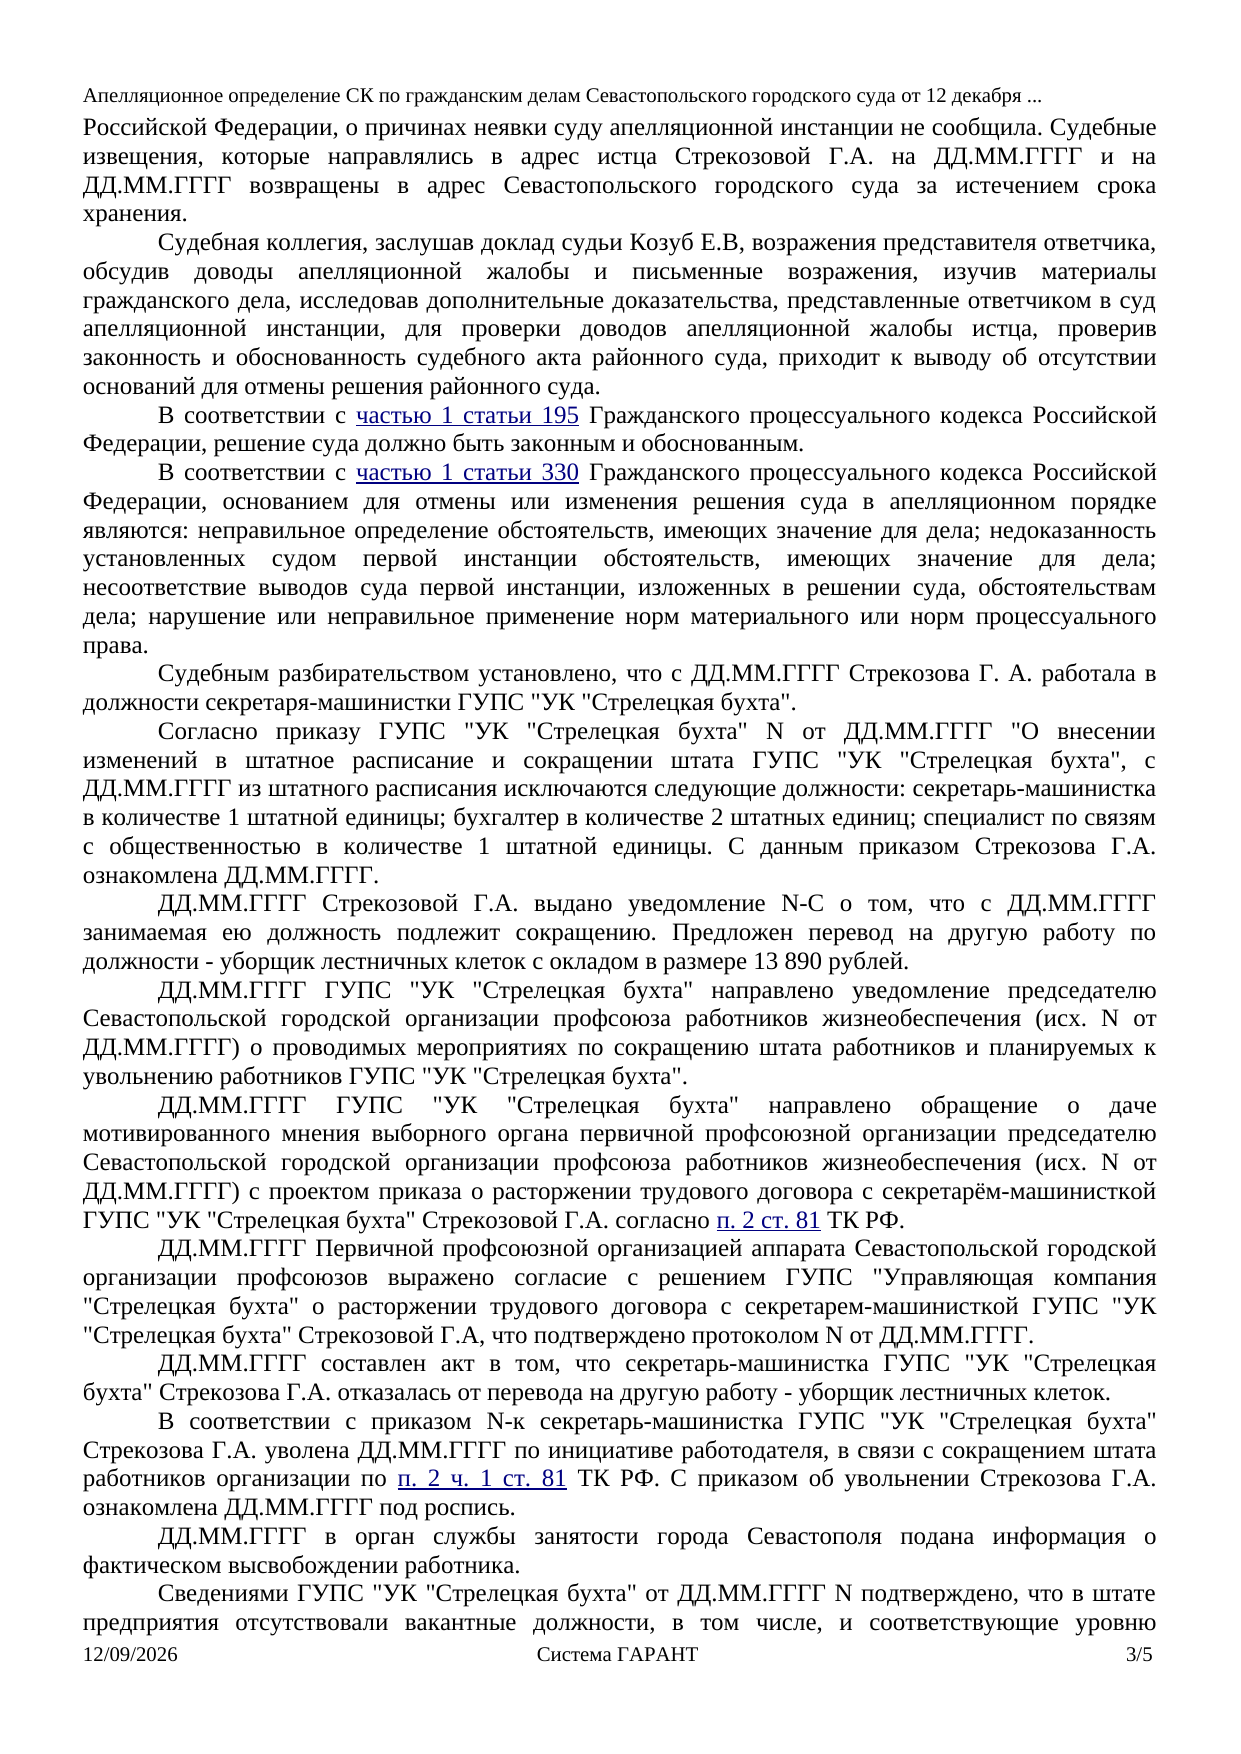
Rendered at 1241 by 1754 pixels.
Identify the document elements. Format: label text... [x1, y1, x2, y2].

text ДД.ММ.ГГГГ ГУПС "УК "Стрелецкая бухта" направлено уведомление председателю Севастопольской городской организации профсоюза работников жизнеобеспечения (исх. N от ДД.ММ.ГГГГ) о проводимых мероприятиях по сокращению штата работников и планируемых к увольнению работников ГУПС "УК "Стрелецкая бухта". [83, 975, 1157, 1090]
text Согласно приказу ГУПС "УК "Стрелецкая бухта" N от ДД.ММ.ГГГГ "О внесении изменений в штатное расписание и сокращении штата ГУПС "УК "Стрелецкая бухта", с ДД.ММ.ГГГГ из штатного расписания исключаются следующие должности: секретарь-машинистка в количестве 1 штатной единицы; бухгалтер в количестве 2 штатных единиц; специалист по связям с общественностью в количестве 1 штатной единицы. С данным приказом Стрекозова Г.А. ознакомлена ДД.ММ.ГГГГ. [83, 716, 1157, 888]
text Судебным разбирательством установлено, что с ДД.ММ.ГГГГ Стрекозова Г. А. работала в должности секретаря-машинистки ГУПС "УК "Стрелецкая бухта". [83, 658, 1157, 716]
text ДД.ММ.ГГГГ Первичной профсоюзной организацией аппарата Севастопольской городской организации профсоюзов выражено согласие с решением ГУПС "Управляющая компания "Стрелецкая бухта" о расторжении трудового договора с секретарем-машинисткой ГУПС "УК "Стрелецкая бухта" Стрекозовой Г.А, что подтверждено протоколом N от ДД.ММ.ГГГГ. [83, 1233, 1157, 1348]
text ДД.ММ.ГГГГ в орган службы занятости города Севастополя подана информация о фактическом высвобождении работника. [83, 1521, 1157, 1578]
text В соответствии с частью 1 статьи 195 Гражданского процессуального кодекса Российской Федерации, решение суда должно быть законным и обоснованным. [83, 400, 1157, 457]
text В соответствии с частью 1 статьи 330 Гражданского процессуального кодекса Российской Федерации, основанием для отмены или изменения решения суда в апелляционном порядке являются: неправильное определение обстоятельств, имеющих значение для дела; недоказанность установленных судом первой инстанции обстоятельств, имеющих значение для дела; несоответствие выводов суда первой инстанции, изложенных в решении суда, обстоятельствам дела; нарушение или неправильное применение норм материального или норм процессуального права. [83, 457, 1157, 658]
text Сведениями ГУПС "УК "Стрелецкая бухта" от ДД.ММ.ГГГГ N подтверждено, что в штате предприятия отсутствовали вакантные должности, в том числе, и соответствующие уровню [83, 1578, 1157, 1636]
text В соответствии с приказом N-к секретарь-машинистка ГУПС "УК "Стрелецкая бухта" Стрекозова Г.А. уволена ДД.ММ.ГГГГ по инициативе работодателя, в связи с сокращением штата работников организации по п. 2 ч. 1 ст. 81 ТК РФ. С приказом об увольнении Стрекозова Г.А. ознакомлена ДД.ММ.ГГГГ под роспись. [83, 1406, 1157, 1521]
text ДД.ММ.ГГГГ ГУПС "УК "Стрелецкая бухта" направлено обращение о даче мотивированного мнения выборного органа первичной профсоюзной организации председателю Севастопольской городской организации профсоюза работников жизнеобеспечения (исх. N от ДД.ММ.ГГГГ) с проектом приказа о расторжении трудового договора с секретарём-машинисткой ГУПС "УК "Стрелецкая бухта" Стрекозовой Г.А. согласно п. 2 ст. 81 ТК РФ. [83, 1090, 1157, 1233]
text Судебная коллегия, заслушав доклад судьи Козуб Е.В, возражения представителя ответчика, обсудив доводы апелляционной жалобы и письменные возражения, изучив материалы гражданского дела, исследовав дополнительные доказательства, представленные ответчиком в суд апелляционной инстанции, для проверки доводов апелляционной жалобы истца, проверив законность и обоснованность судебного акта районного суда, приходит к выводу об отсутствии оснований для отмены решения районного суда. [83, 227, 1157, 400]
text ДД.ММ.ГГГГ составлен акт в том, что секретарь-машинистка ГУПС "УК "Стрелецкая бухта" Стрекозова Г.А. отказалась от перевода на другую работу - уборщик лестничных клеток. [83, 1348, 1157, 1406]
text Российской Федерации, о причинах неявки суду апелляционной инстанции не сообщила. Судебные извещения, которые направлялись в адрес истца Стрекозовой Г.А. на ДД.ММ.ГГГГ и на ДД.ММ.ГГГГ возвращены в адрес Севастопольского городского суда за истечением срока хранения. [83, 112, 1157, 227]
text ДД.ММ.ГГГГ Стрекозовой Г.А. выдано уведомление N-С о том, что с ДД.ММ.ГГГГ занимаемая ею должность подлежит сокращению. Предложен перевод на другую работу по должности - уборщик лестничных клеток с окладом в размере 13 890 рублей. [83, 888, 1157, 975]
